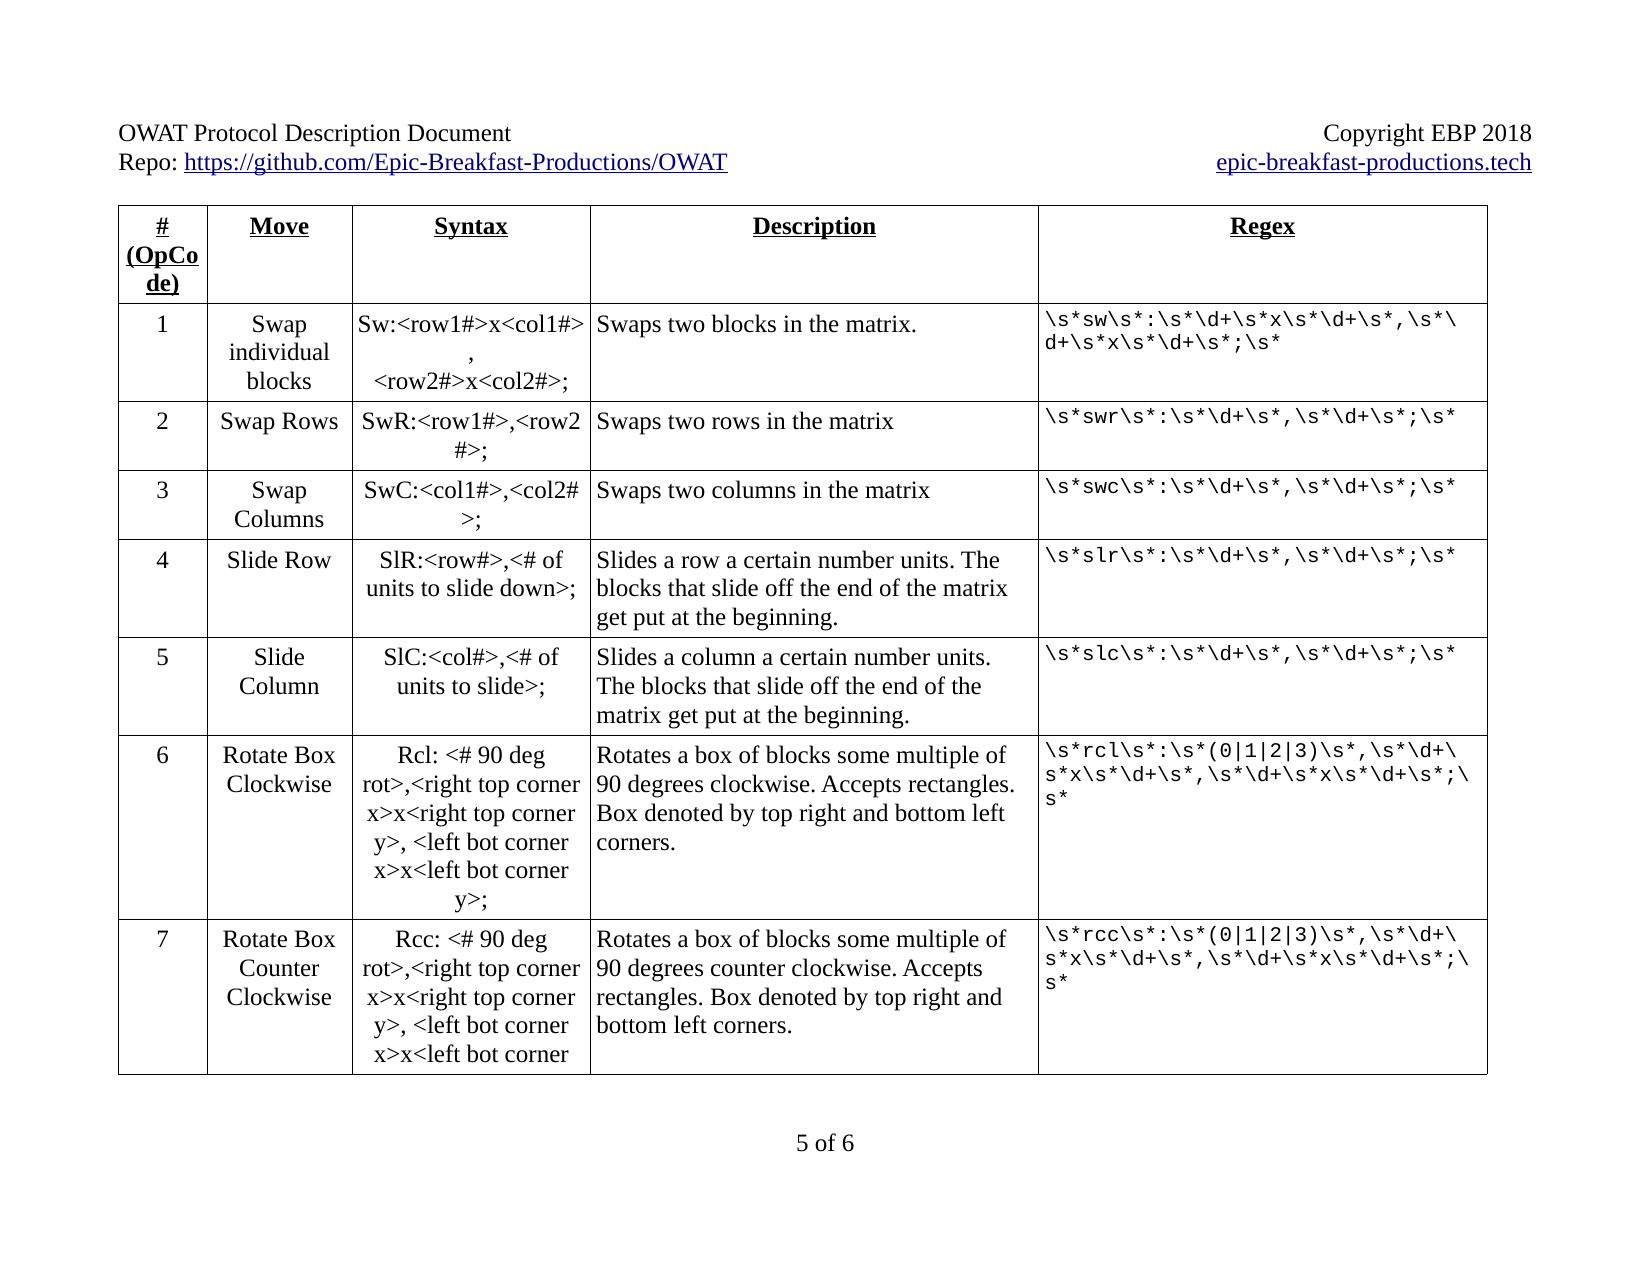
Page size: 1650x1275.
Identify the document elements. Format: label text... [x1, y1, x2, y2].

table_cell Swaps two blocks in the matrix. [591, 304, 1038, 401]
table_cell Swaps two columns in the matrix [591, 471, 1038, 539]
table_cell Swap individual blocks [208, 304, 352, 401]
table_cell Rotates a box of blocks some multiple of 90 degrees counter clockwise. Accepts rectangles. Box denoted by top right and bottom left corners. [591, 920, 1038, 1074]
table_header Syntax [353, 206, 590, 303]
table_cell 5 [119, 638, 207, 734]
table_cell Rcc: <# 90 deg rot>,<right top corner x>x<right top corner y>, <left bot corner x>x<left bot corner [353, 920, 590, 1074]
table_cell \s*sw\s*:\s*\d+\s*x\s*\d+\s*,\s*\d+\s*x\s*\d+\s*;\s* [1039, 304, 1487, 401]
table_cell Slides a column a certain number units. The blocks that slide off the end of the matrix get put at the beginning. [591, 638, 1038, 734]
table_cell Swap Rows [208, 402, 352, 470]
table_cell 3 [119, 471, 207, 539]
table_header Regex [1039, 206, 1487, 303]
table_cell Slide Row [208, 540, 352, 637]
table_cell 6 [119, 736, 207, 918]
table_cell Rotate Box Clockwise [208, 736, 352, 918]
table_header Description [591, 206, 1038, 303]
table_header # (OpCode) [119, 206, 207, 303]
table_header Move [208, 206, 352, 303]
table_cell 2 [119, 402, 207, 470]
table_cell Slide Column [208, 638, 352, 734]
table_cell \s*swc\s*:\s*\d+\s*,\s*\d+\s*;\s* [1039, 471, 1487, 539]
table_cell Swap Columns [208, 471, 352, 539]
table_cell SwR:<row1#>,<row2#>; [353, 402, 590, 470]
table_cell Swaps two rows in the matrix [591, 402, 1038, 470]
table_cell 1 [119, 304, 207, 401]
table_cell \s*swr\s*:\s*\d+\s*,\s*\d+\s*;\s* [1039, 402, 1487, 470]
table_cell 7 [119, 920, 207, 1074]
table_cell SlR:<row#>,<# of units to slide down>; [353, 540, 590, 637]
table_cell Sw:<row1#>x<col1#>, <row2#>x<col2#>; [353, 304, 590, 401]
table_cell SlC:<col#>,<# of units to slide>; [353, 638, 590, 734]
table_cell Rcl: <# 90 deg rot>,<right top corner x>x<right top corner y>, <left bot corner x>x<left bot corner y>; [353, 736, 590, 918]
table_cell \s*slr\s*:\s*\d+\s*,\s*\d+\s*;\s* [1039, 540, 1487, 637]
table_cell \s*slc\s*:\s*\d+\s*,\s*\d+\s*;\s* [1039, 638, 1487, 734]
table_cell SwC:<col1#>,<col2#>; [353, 471, 590, 539]
table_cell Rotates a box of blocks some multiple of 90 degrees clockwise. Accepts rectangles. Box denoted by top right and bottom left corners. [591, 736, 1038, 918]
table_cell \s*rcc\s*:\s*(0|1|2|3)\s*,\s*\d+\s*x\s*\d+\s*,\s*\d+\s*x\s*\d+\s*;\s* [1039, 920, 1487, 1074]
table_cell 4 [119, 540, 207, 637]
table_cell \s*rcl\s*:\s*(0|1|2|3)\s*,\s*\d+\s*x\s*\d+\s*,\s*\d+\s*x\s*\d+\s*;\s* [1039, 736, 1487, 918]
table_cell Slides a row a certain number units. The blocks that slide off the end of the matrix get put at the beginning. [591, 540, 1038, 637]
table_cell Rotate Box Counter Clockwise [208, 920, 352, 1074]
